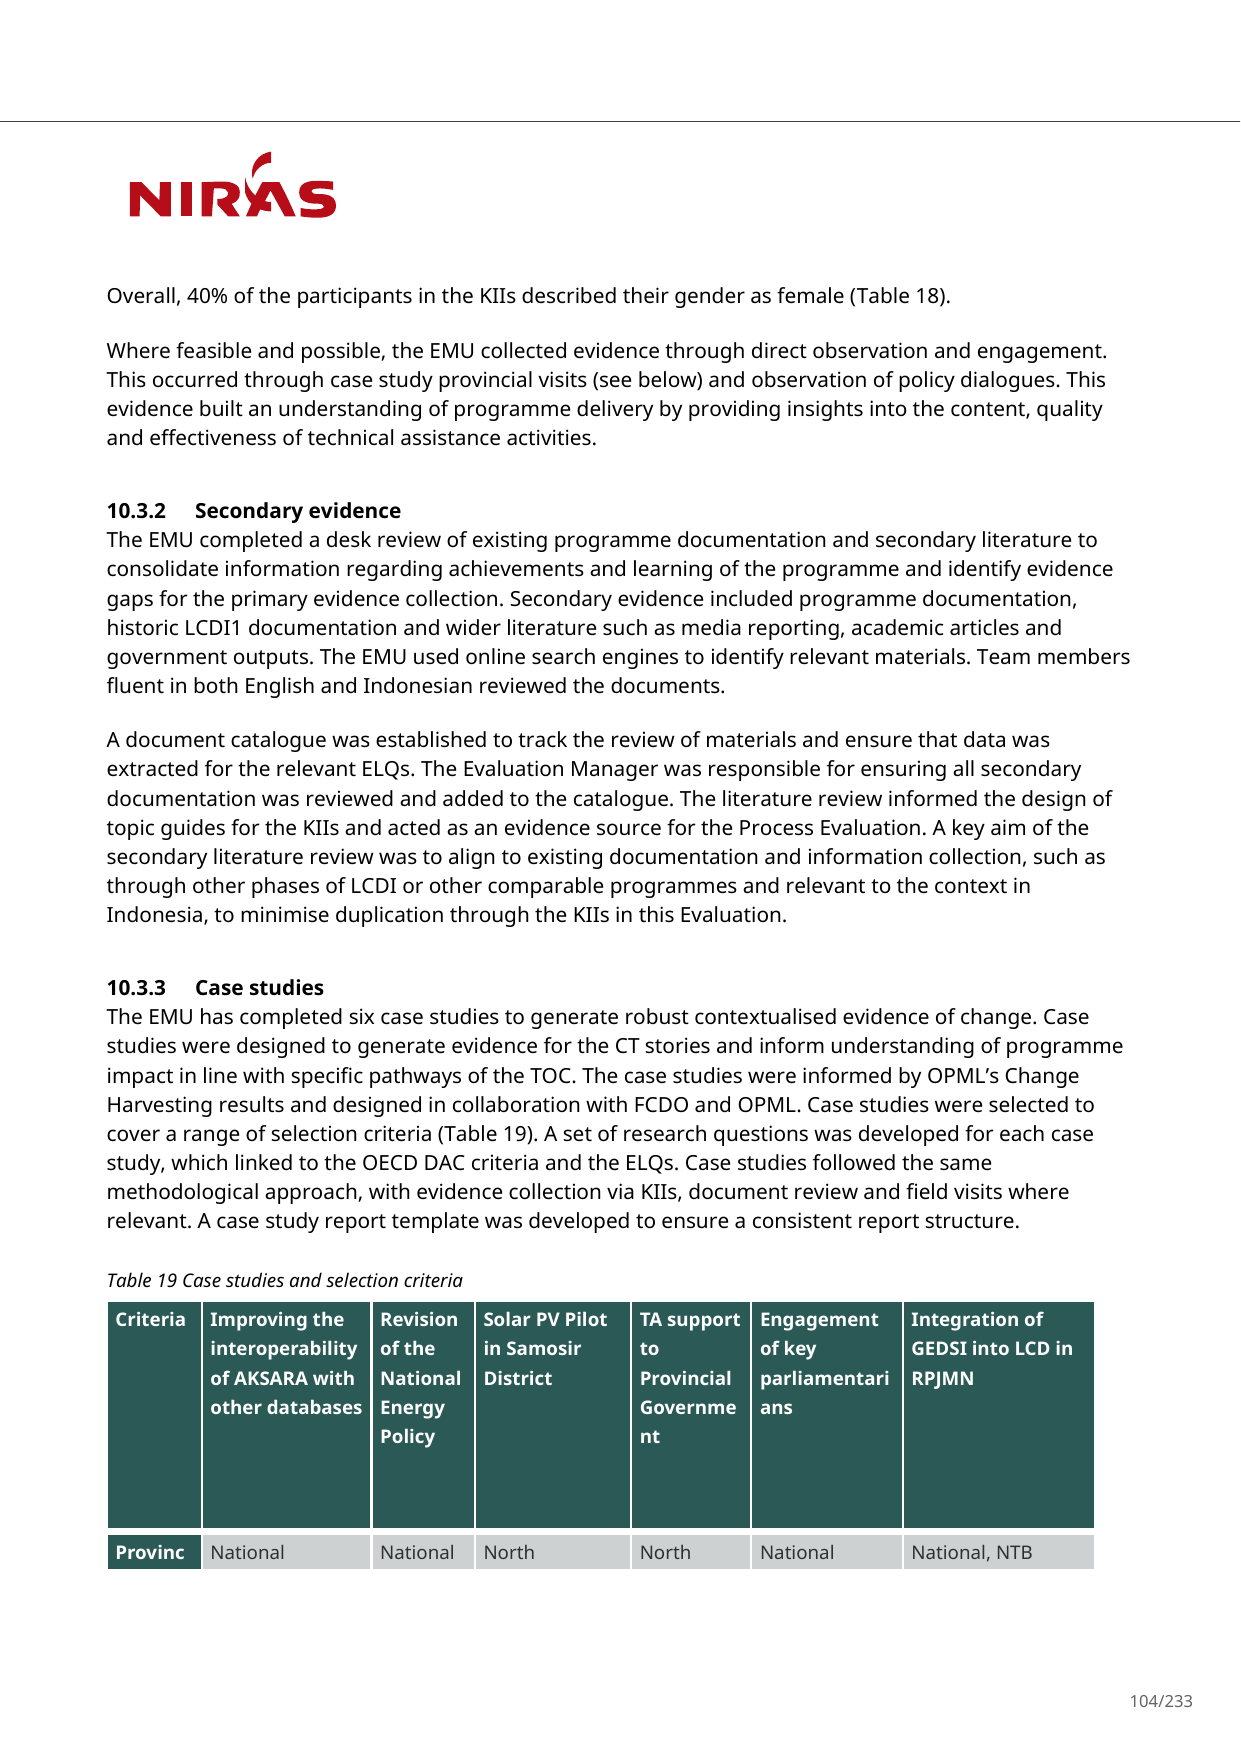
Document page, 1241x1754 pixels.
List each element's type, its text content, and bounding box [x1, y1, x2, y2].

table_header Criteria [108, 1302, 201, 1528]
text Where feasible and possible, the EMU collected evidence through direct observation and engagement. This occurred through case study provincial visits (see below) and observation of policy dialogues. This evidence built an understanding of programme delivery by providing insights into the content, quality and effectiveness of technical assistance activities. [106, 335, 1134, 452]
text Table 19 Case studies and selection criteria [106, 1266, 1134, 1293]
table_cell National, NTB [904, 1535, 1094, 1569]
table_cell National [373, 1535, 474, 1569]
table_header Improving the interoperability of AKSARA with other databases [203, 1302, 370, 1528]
subtitle Secondary evidence [106, 495, 1134, 524]
table_header Integration of GEDSI into LCD in RPJMN [904, 1302, 1094, 1528]
text Overall, 40% of the participants in the KIIs described their gender as female (Table 18). [106, 281, 1134, 310]
table_header Solar PV Pilot in Samosir District [476, 1302, 630, 1528]
table_header Engagement of key parliamentarians [752, 1302, 902, 1528]
table_cell North [632, 1535, 750, 1569]
table_header TA support to Provincial Government [632, 1302, 750, 1528]
text A document catalogue was established to track the review of materials and ensure that data was extracted for the relevant ELQs. The Evaluation Manager was responsible for ensuring all secondary documentation was reviewed and added to the catalogue. The literature review informed the design of topic guides for the KIIs and acted as an evidence source for the Process Evaluation. A key aim of the secondary literature review was to align to existing documentation and information collection, such as through other phases of LCDI or other comparable programmes and relevant to the context in Indonesia, to minimise duplication through the KIIs in this Evaluation. [106, 724, 1134, 929]
table_cell Provinc [108, 1535, 201, 1569]
table_cell National [203, 1535, 370, 1569]
text The EMU has completed six case studies to generate robust contextualised evidence of change. Case studies were designed to generate evidence for the CT stories and inform understanding of programme impact in line with specific pathways of the TOC. The case studies were informed by OPML’s Change Harvesting results and designed in collaboration with FCDO and OPML. Case studies were selected to cover a range of selection criteria (Table 19). A set of research questions was developed for each case study, which linked to the OECD DAC criteria and the ELQs. Case studies followed the same methodological approach, with evidence collection via KIIs, document review and field visits where relevant. A case study report template was developed to ensure a consistent report structure. [106, 1002, 1134, 1235]
subtitle Case studies [106, 972, 1134, 1002]
text The EMU completed a desk review of existing programme documentation and secondary literature to consolidate information regarding achievements and learning of the programme and identify evidence gaps for the primary evidence collection. Secondary evidence included programme documentation, historic LCDI1 documentation and wider literature such as media reporting, academic articles and government outputs. The EMU used online search engines to identify relevant materials. Team members fluent in both English and Indonesian reviewed the documents. [106, 524, 1134, 699]
table_cell National [752, 1535, 902, 1569]
table_header Revision of the National Energy Policy [373, 1302, 474, 1528]
table_cell North [476, 1535, 630, 1569]
